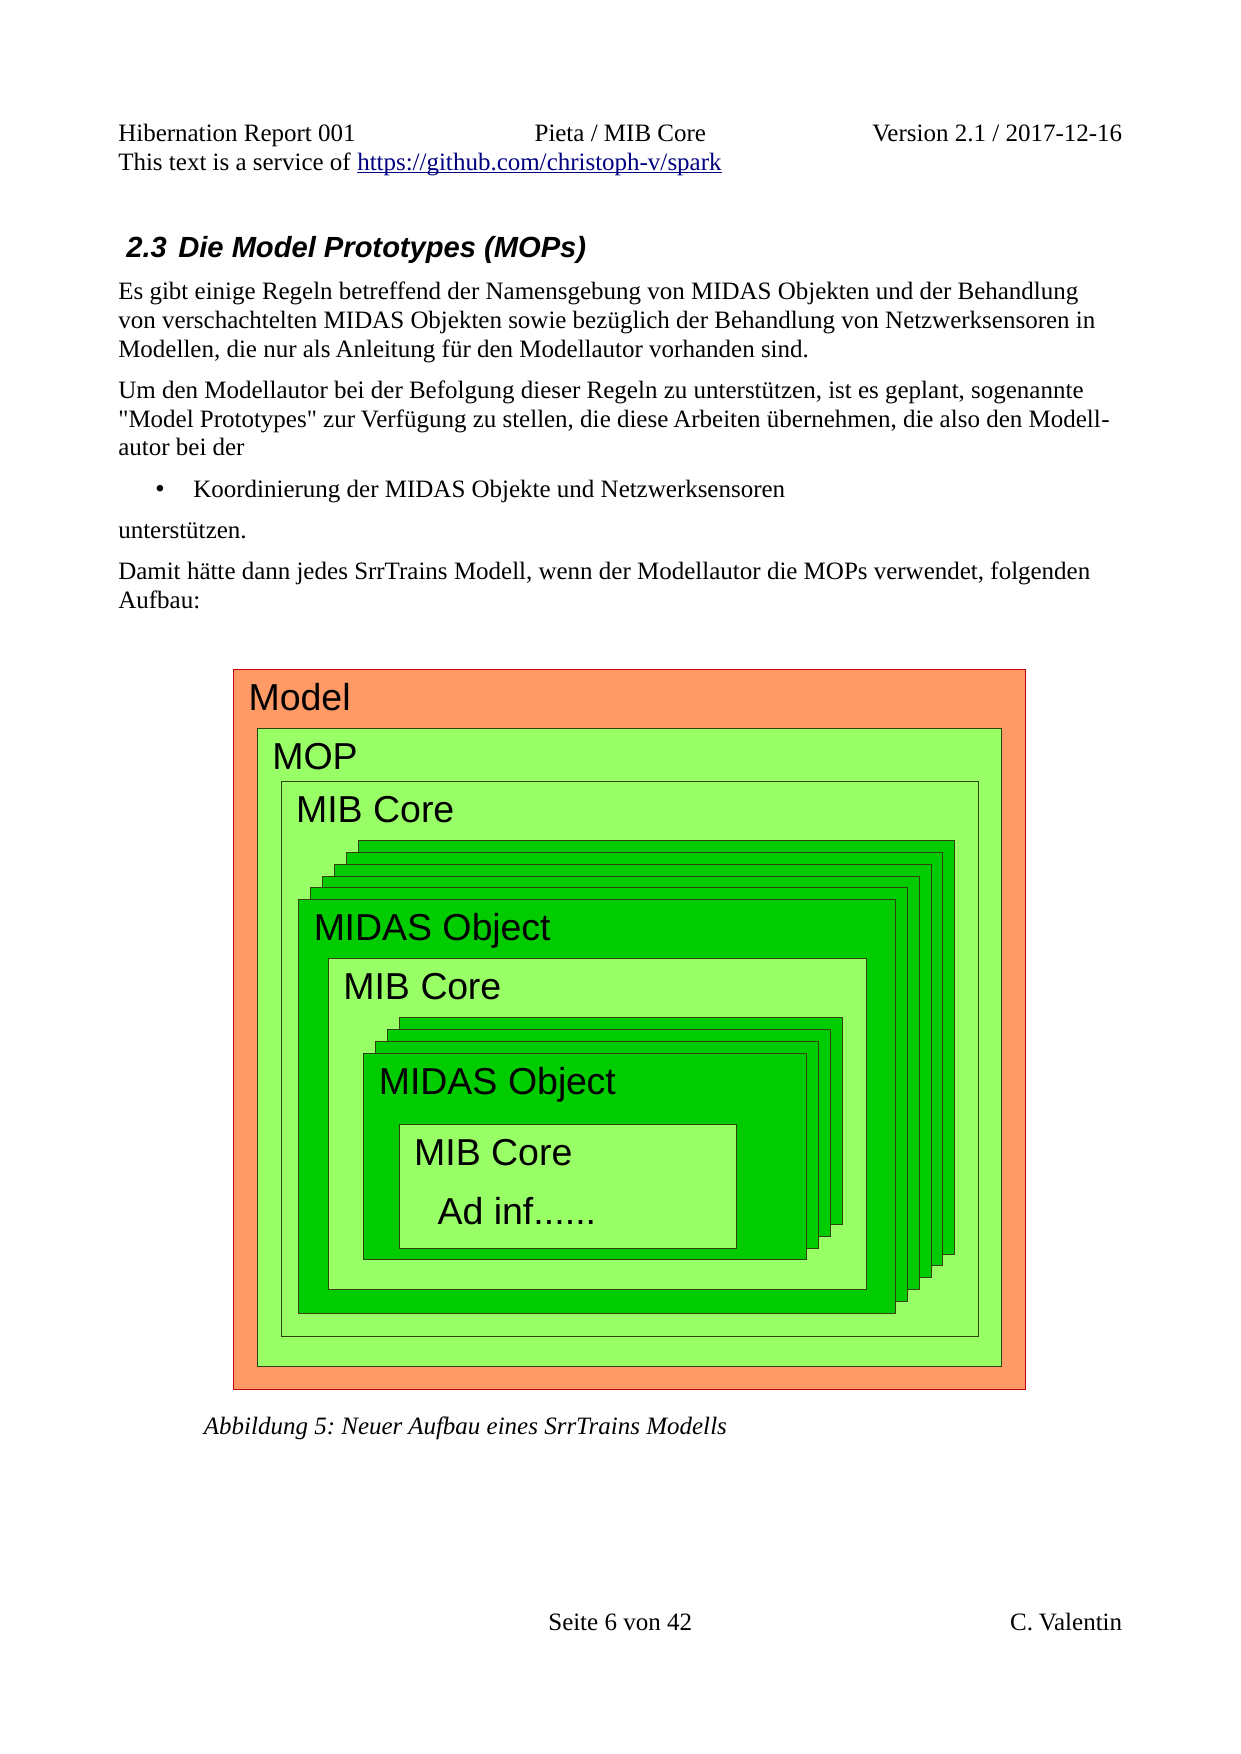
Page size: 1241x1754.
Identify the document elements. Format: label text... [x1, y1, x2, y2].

text unterstützen. [118, 515, 1122, 544]
subtitle Die Model Prototypes (MOPs) [118, 230, 1122, 264]
text Es gibt einige Regeln betreffend der Namensgebung von MIDAS Objekten und der Behandlung von verschachtelten MIDAS Objekten sowie bezüglich der Behandlung von Netzwerksensoren in Modellen, die nur als Anleitung für den Modellautor vorhanden sind. [118, 276, 1122, 362]
text Damit hätte dann jedes SrrTrains Modell, wenn der Modellautor die MOPs verwendet, folgenden Aufbau: [118, 556, 1122, 614]
list Koordinierung der MIDAS Objekte und Netzwerksensoren [156, 474, 1122, 502]
text Abbildung 5: Neuer Aufbau eines SrrTrains Modells [204, 639, 1037, 1440]
text Um den Modellautor bei der Befolgung dieser Regeln zu unterstützen, ist es geplant, sogenannte "Model Prototypes" zur Verfügung zu stellen, die diese Arbeiten übernehmen, die also den Modell­autor bei der [118, 375, 1122, 461]
